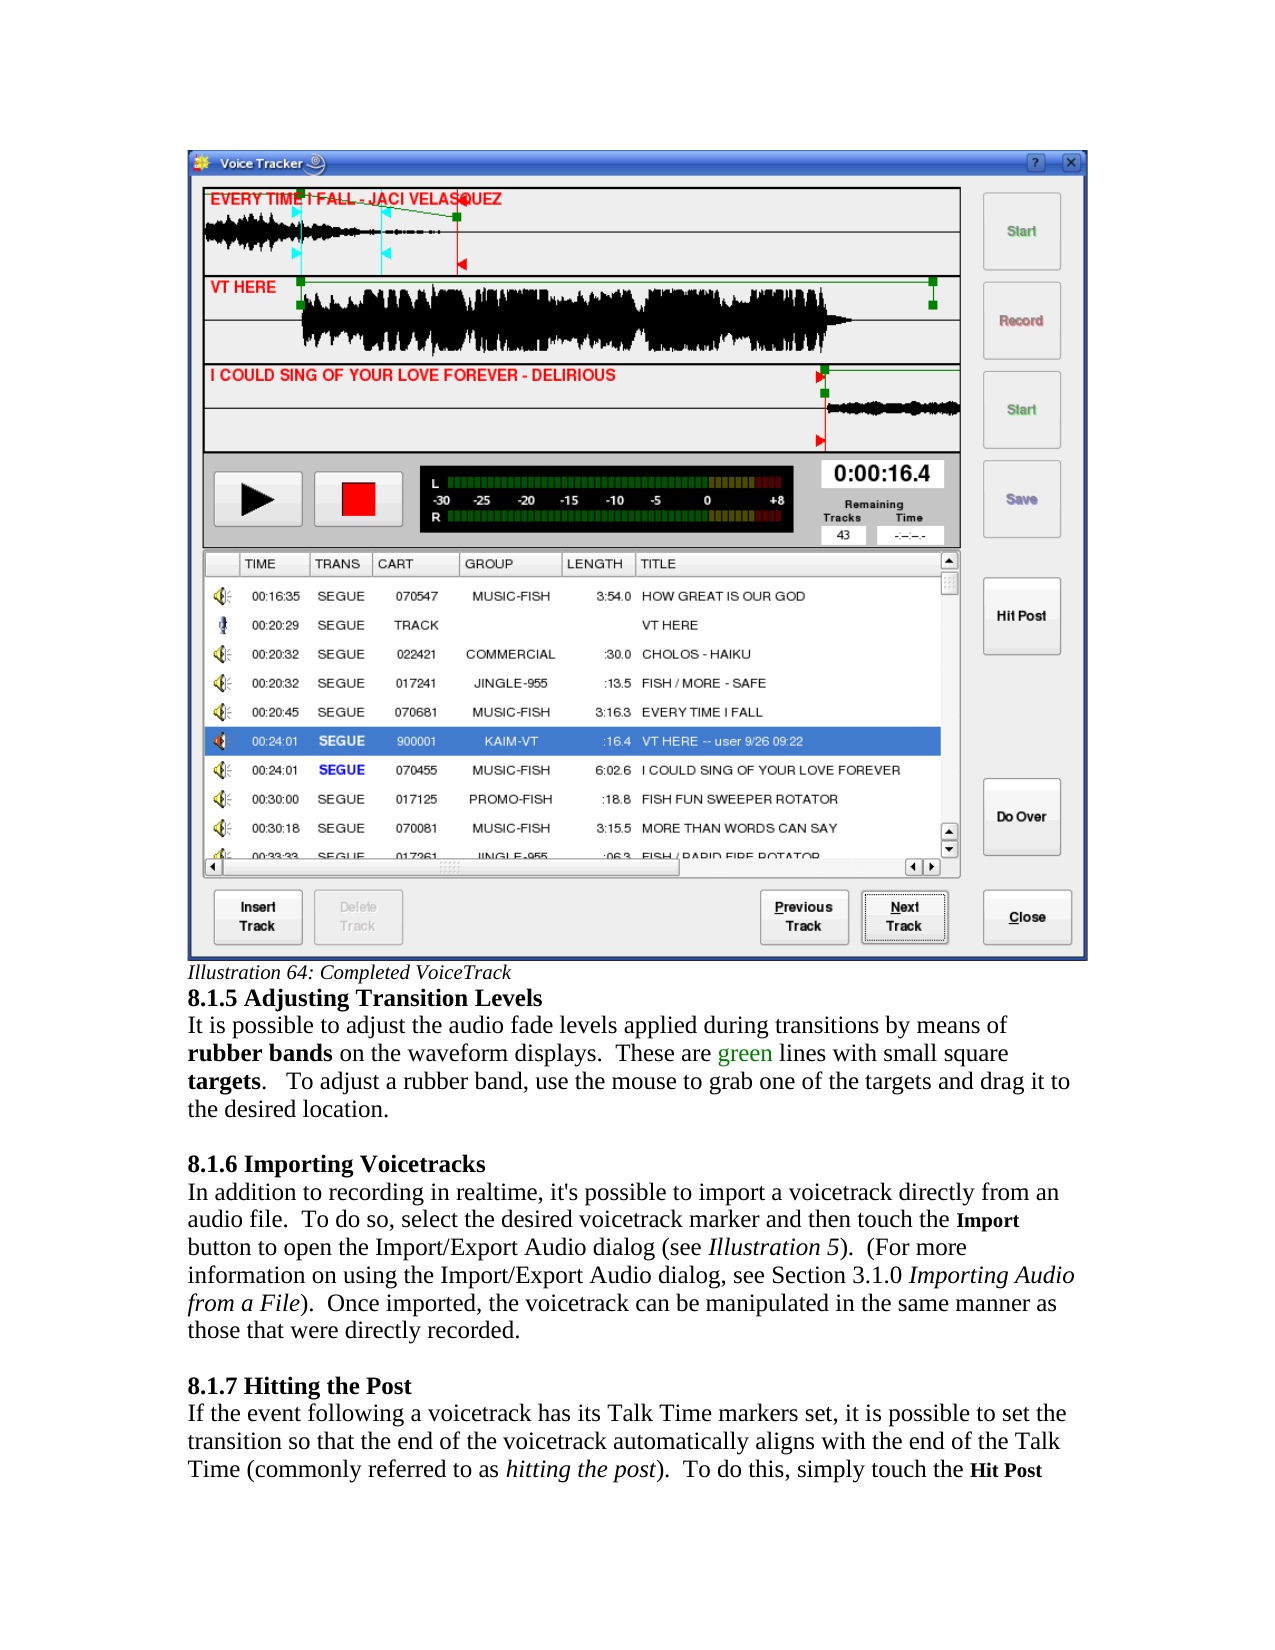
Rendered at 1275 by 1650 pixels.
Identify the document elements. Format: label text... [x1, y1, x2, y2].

text Illustration 64: Completed VoiceTrack [187, 961, 1087, 984]
picture [187, 150, 1088, 961]
text In addition to recording in realtime, it's possible to import a voicetrack directly from an audio file. To do so, select the desired voicetrack marker and then touch the Import button to open the Import/Export Audio dialog (see Illustration 5). (For more information on using the Import/Export Audio dialog, see Section 3.1.0 Importing Audio from a File). Once imported, the voicetrack can be manipulated in the same manner as those that were directly recorded. [187, 1178, 1087, 1344]
text If the event following a voicetrack has its Talk Time markers set, it is possible to set the transition so that the end of the voicetrack automatically aligns with the end of the Talk Time (commonly referred to as hitting the post). To do this, simply touch the Hit Post [187, 1399, 1087, 1483]
text 8.1.7 Hitting the Post [187, 1372, 1087, 1399]
text 8.1.5 Adjusting Transition Levels [187, 984, 1087, 1012]
text It is possible to adjust the audio fade levels applied during transitions by means of rubber bands on the waveform displays. These are green lines with small square targets. To adjust a rubber band, use the mouse to grab one of the targets and drag it to the desired location. [187, 1012, 1087, 1122]
text 8.1.6 Importing Voicetracks [187, 1150, 1087, 1178]
